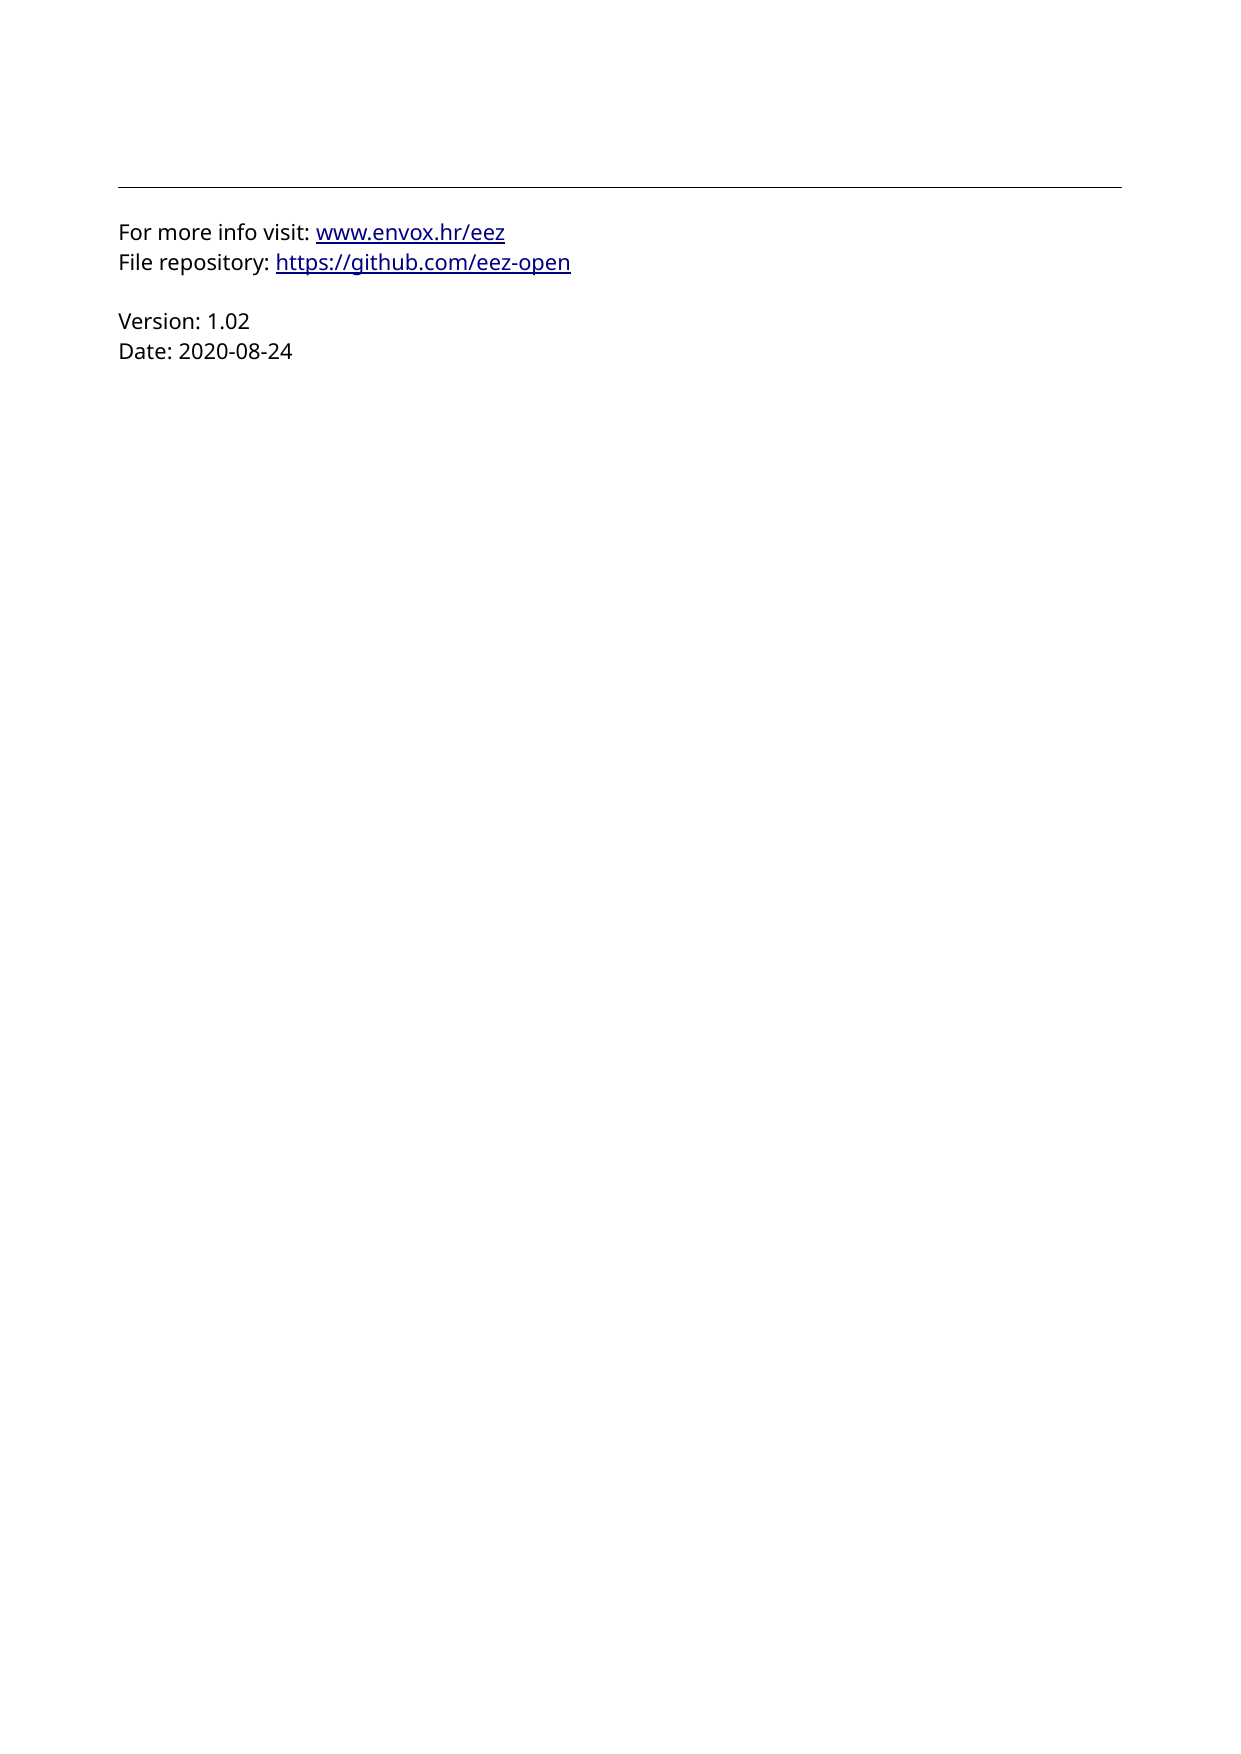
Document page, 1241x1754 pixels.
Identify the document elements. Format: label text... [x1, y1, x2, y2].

text For more info visit: www.envox.hr/eez [118, 217, 1122, 247]
text Date: 2020-08-24 [118, 336, 1122, 366]
text File repository: https://github.com/eez-open [118, 247, 1122, 276]
text Version: 1.02 [118, 306, 1122, 336]
